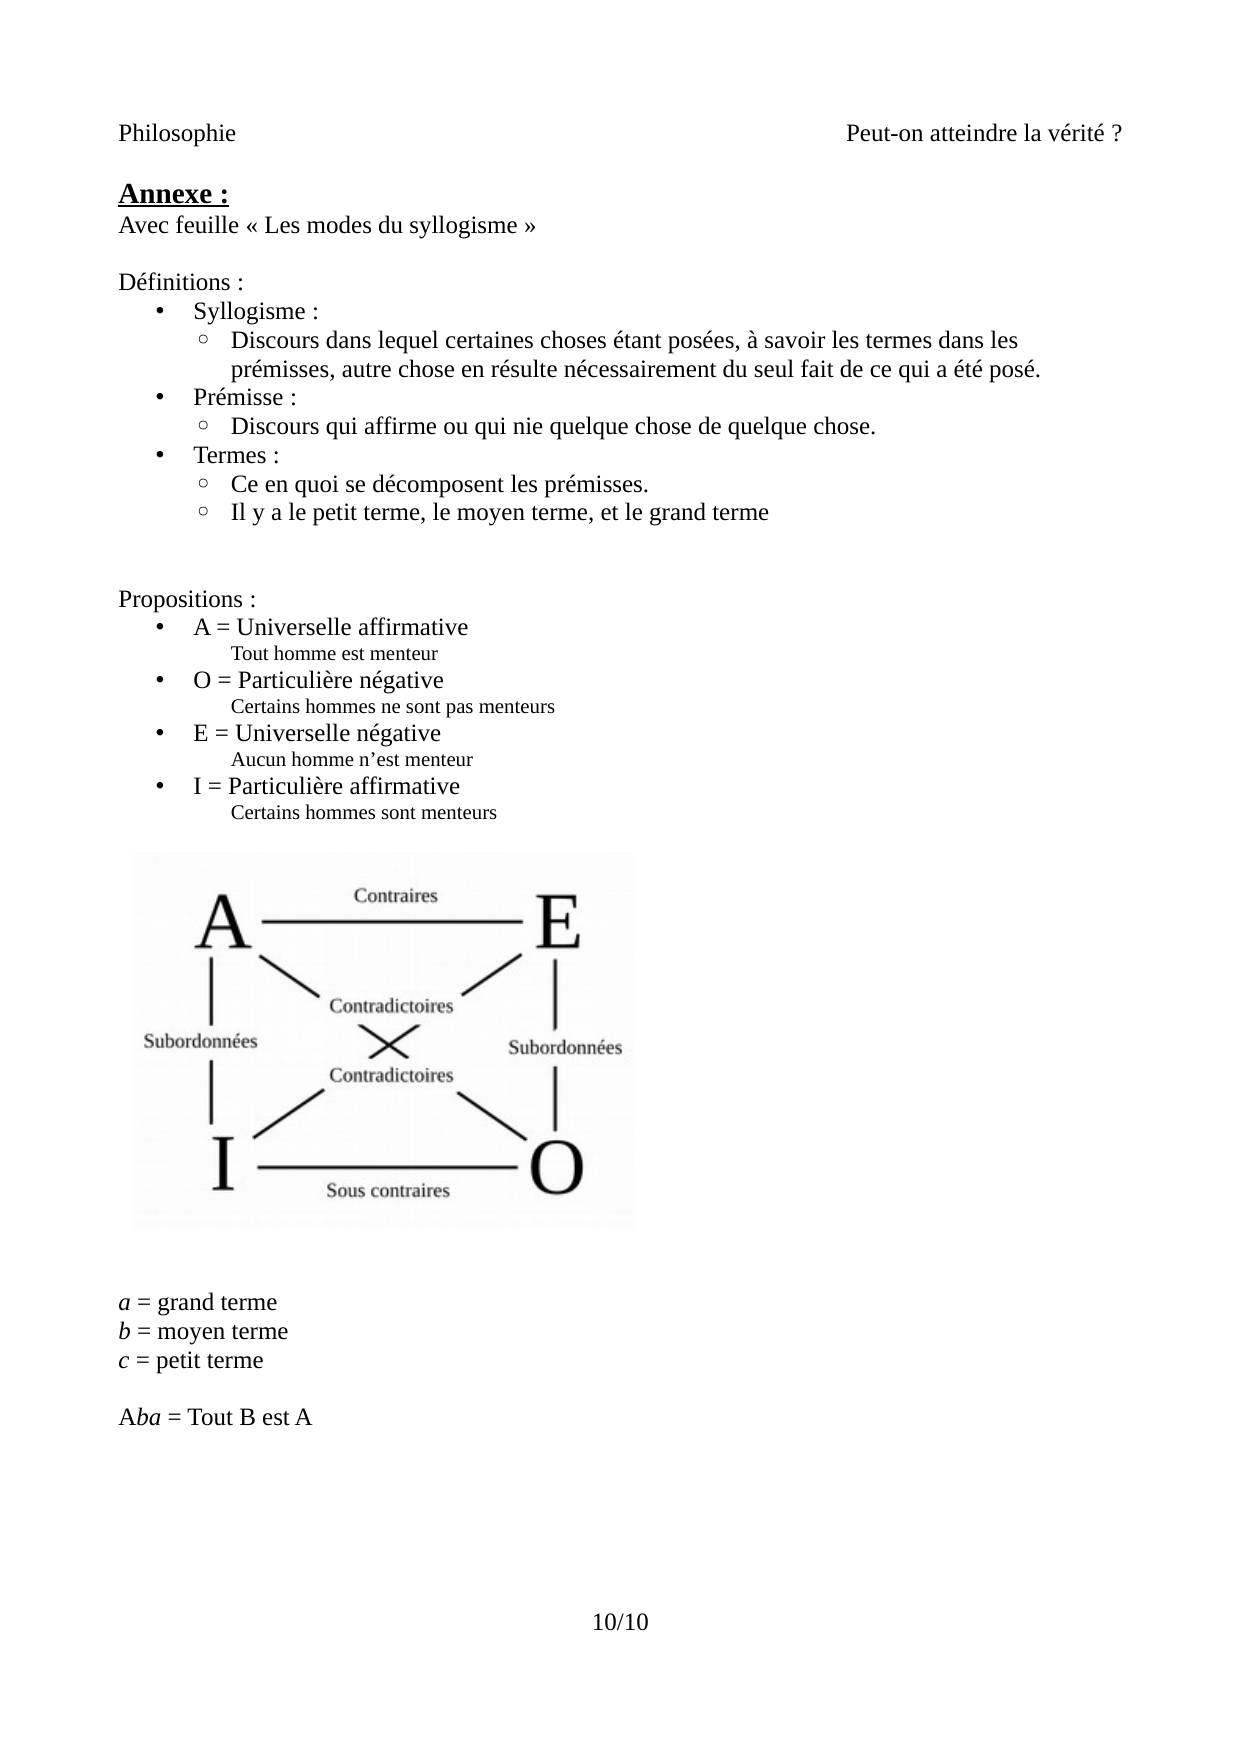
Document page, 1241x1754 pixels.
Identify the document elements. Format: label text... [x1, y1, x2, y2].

list Discours dans lequel certaines choses étant posées, à savoir les termes dans les prémisses, autre chose en résulte nécessairement du seul fait de ce qui a été posé. [193, 325, 1122, 382]
list Tout homme est menteur [193, 641, 1122, 665]
text Avec feuille « Les modes du syllogisme » [118, 210, 1122, 239]
list Il y a le petit terme, le moyen terme, et le grand terme [193, 497, 1122, 526]
list Ce en quoi se décomposent les prémisses. [193, 469, 1122, 497]
text Annexe : [118, 176, 1122, 210]
text a = grand terme [118, 1287, 1122, 1316]
list Discours qui affirme ou qui nie quelque chose de quelque chose. [193, 411, 1122, 440]
text Aba = Tout B est A [118, 1402, 1122, 1431]
list I = Particulière affirmative [156, 771, 1122, 799]
list E = Universelle négative [156, 718, 1122, 747]
list Prémisse : [156, 382, 1122, 411]
text Propositions : [118, 584, 1122, 612]
list Certains hommes sont menteurs [193, 799, 1122, 824]
list Aucun homme n’est menteur [193, 747, 1122, 771]
text Définitions : [118, 267, 1122, 296]
picture [132, 852, 636, 1230]
text c = petit terme [118, 1345, 1122, 1374]
list O = Particulière négative [156, 665, 1122, 694]
list Certains hommes ne sont pas menteurs [193, 694, 1122, 718]
list Syllogisme : [156, 296, 1122, 325]
text b = moyen terme [118, 1316, 1122, 1345]
list A = Universelle affirmative [156, 612, 1122, 641]
list Termes : [156, 440, 1122, 469]
